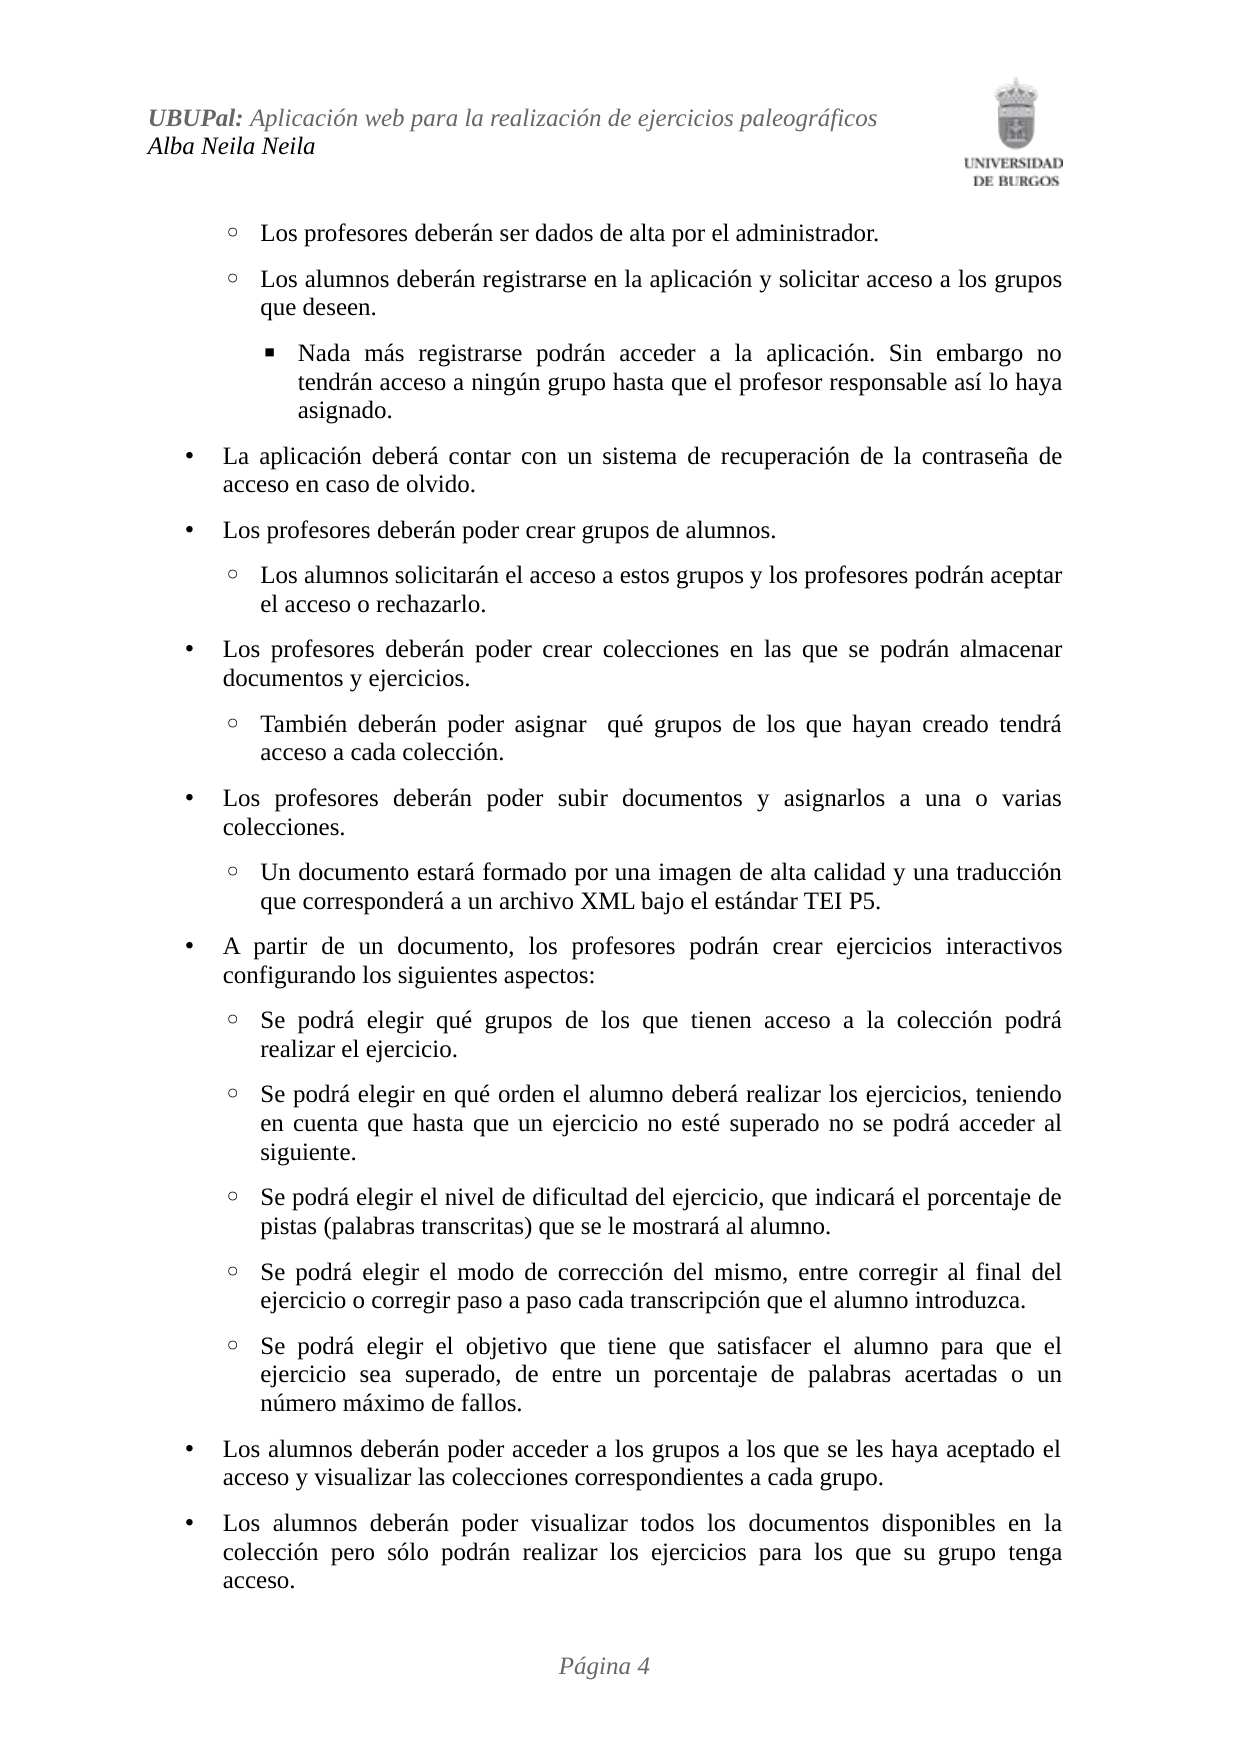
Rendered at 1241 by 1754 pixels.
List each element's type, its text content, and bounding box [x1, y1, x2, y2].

list Se podrá elegir el objetivo que tiene que satisfacer el alumno para que el ejercicio sea superado, de entre un porcentaje de palabras acertadas o un número máximo de fallos. [223, 1331, 1063, 1417]
list Los alumnos deberán registrarse en la aplicación y solicitar acceso a los grupos que deseen. [223, 264, 1063, 321]
list Se podrá elegir el modo de corrección del mismo, entre corregir al final del ejercicio o corregir paso a paso cada transcripción que el alumno introduzca. [223, 1257, 1063, 1314]
list Los profesores deberán ser dados de alta por el administrador. [223, 218, 1063, 247]
list Los alumnos solicitarán el acceso a estos grupos y los profesores podrán aceptar el acceso o rechazarlo. [223, 560, 1063, 618]
list La aplicación deberá contar con un sistema de recuperación de la contraseña de acceso en caso de olvido. [185, 441, 1063, 498]
list Nada más registrarse podrán acceder a la aplicación. Sin embargo no tendrán acceso a ningún grupo hasta que el profesor responsable así lo haya asignado. [260, 338, 1063, 424]
list También deberán poder asignar qué grupos de los que hayan creado tendrá acceso a cada colección. [223, 709, 1063, 766]
list Un documento estará formado por una imagen de alta calidad y una traducción que corresponderá a un archivo XML bajo el estándar TEI P5. [223, 857, 1063, 914]
list Los alumnos deberán poder visualizar todos los documentos disponibles en la colección pero sólo podrán realizar los ejercicios para los que su grupo tenga acceso. [185, 1508, 1063, 1594]
list Los alumnos deberán poder acceder a los grupos a los que se les haya aceptado el acceso y visualizar las colecciones correspondientes a cada grupo. [185, 1434, 1063, 1491]
list Los profesores deberán poder crear grupos de alumnos. [185, 515, 1063, 544]
list Se podrá elegir en qué orden el alumno deberá realizar los ejercicios, teniendo en cuenta que hasta que un ejercicio no esté superado no se podrá acceder al siguiente. [223, 1079, 1063, 1166]
list Los profesores deberán poder subir documentos y asignarlos a una o varias colecciones. [185, 783, 1063, 840]
list Se podrá elegir el nivel de dificultad del ejercicio, que indicará el porcentaje de pistas (palabras transcritas) que se le mostrará al alumno. [223, 1182, 1063, 1240]
picture [964, 77, 1063, 186]
list Se podrá elegir qué grupos de los que tienen acceso a la colección podrá realizar el ejercicio. [223, 1005, 1063, 1063]
list A partir de un documento, los profesores podrán crear ejercicios interactivos configurando los siguientes aspectos: [185, 931, 1063, 989]
list Los profesores deberán poder crear colecciones en las que se podrán almacenar documentos y ejercicios. [185, 634, 1063, 692]
